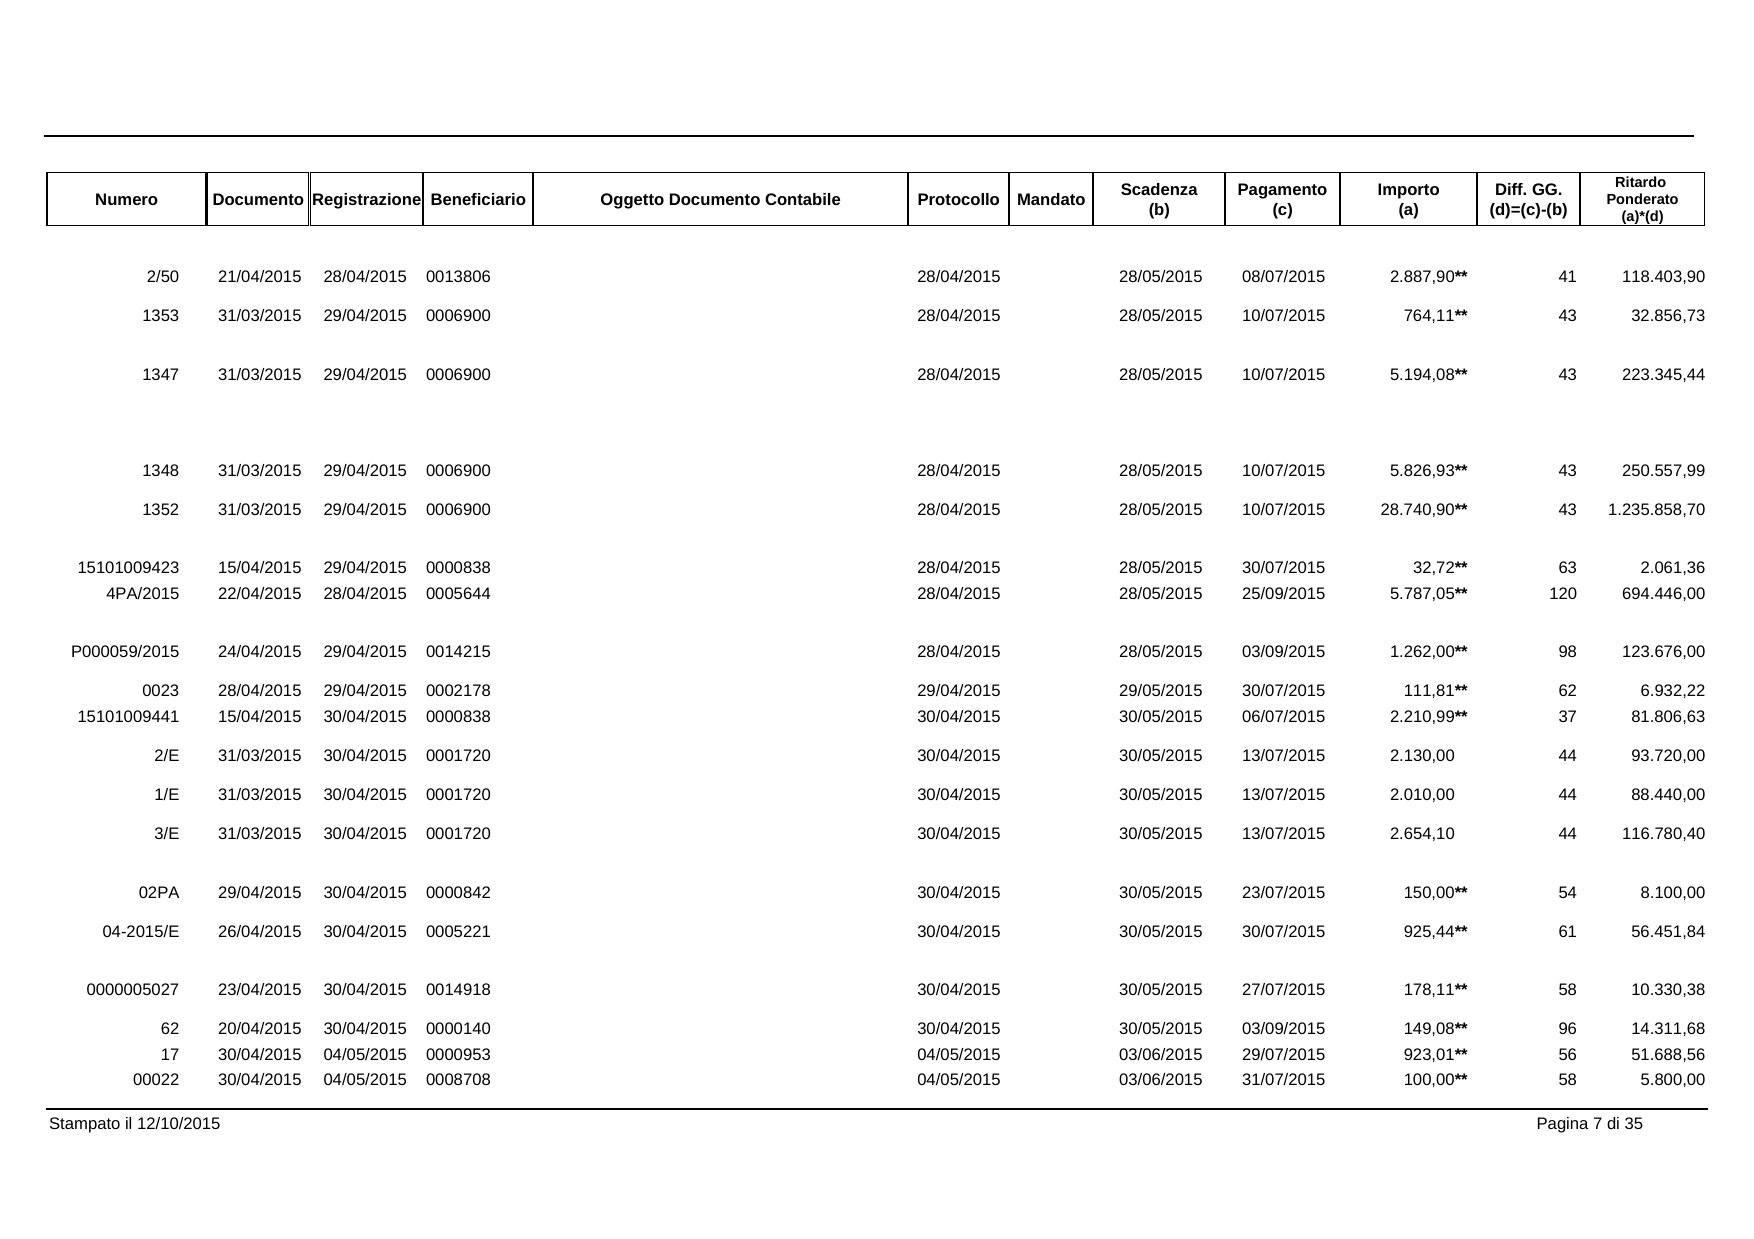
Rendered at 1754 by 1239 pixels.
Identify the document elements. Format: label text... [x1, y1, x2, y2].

table_cell 06/07/2015 [1228, 707, 1340, 729]
table_cell [414, 980, 423, 1002]
table_cell [1708, 364, 1753, 387]
table_cell [1228, 226, 1252, 264]
table_cell [381, 387, 414, 457]
table_cell [1073, 921, 1096, 944]
table_cell [426, 483, 531, 496]
table_cell [0, 172, 44, 226]
table_cell [426, 1003, 531, 1016]
table_cell [873, 768, 890, 782]
table_cell [310, 921, 316, 944]
table_cell [890, 807, 908, 821]
table_cell [1455, 785, 1479, 807]
table_cell [209, 289, 309, 303]
table_cell [873, 387, 890, 457]
table_cell [414, 387, 423, 457]
table_cell [209, 768, 309, 782]
table_cell [1582, 729, 1643, 743]
table_cell [1455, 483, 1477, 496]
table_cell [146, 665, 179, 678]
table_cell [146, 387, 179, 457]
table_cell 1.235.858,70 [1582, 500, 1705, 522]
table_cell 0014918 [426, 980, 531, 1002]
table_cell [536, 1003, 873, 1016]
table_cell [1483, 138, 1577, 172]
table_cell [1075, 1093, 1093, 1108]
table_cell [1698, 138, 1705, 172]
table_cell 8.100,00 [1582, 883, 1705, 905]
table_cell [1643, 729, 1694, 743]
table_cell [890, 606, 908, 639]
table_cell [1483, 328, 1577, 361]
table_cell [0, 681, 44, 704]
table_header [414, 0, 423, 49]
table_header [1708, 0, 1753, 49]
table_cell [1075, 289, 1093, 303]
table_cell [890, 905, 908, 918]
table_cell 30/05/2015 [1099, 921, 1222, 944]
table_cell 118.403,90 [1582, 267, 1705, 289]
table_cell [319, 483, 381, 496]
table_cell [0, 768, 44, 782]
table_cell [179, 905, 206, 918]
table_cell 58 [1483, 980, 1577, 1002]
table_cell [873, 707, 890, 729]
table_cell 04-2015/E [49, 921, 179, 944]
table_cell 25/09/2015 [1228, 584, 1340, 606]
table_cell [179, 729, 206, 743]
table_cell [381, 483, 414, 496]
table_cell [414, 768, 423, 782]
table_cell [1345, 483, 1454, 496]
table_cell 1352 [49, 500, 179, 522]
table_cell [1708, 846, 1753, 879]
table_cell [179, 1045, 206, 1067]
table_cell Registrazione [311, 173, 422, 225]
table_cell [179, 921, 206, 944]
table_cell [414, 824, 423, 846]
table_cell [1073, 707, 1096, 729]
table_cell [49, 328, 138, 361]
table_cell [873, 905, 890, 918]
table_cell [310, 1070, 316, 1093]
table_cell [146, 1003, 179, 1016]
table_cell [1073, 558, 1096, 581]
table_cell [1012, 1045, 1072, 1067]
table_cell [1073, 824, 1096, 846]
table_cell [1455, 1093, 1477, 1108]
table_cell [1228, 138, 1252, 172]
table_cell [0, 921, 44, 944]
table_cell [310, 138, 316, 172]
table_cell [179, 584, 206, 606]
table_cell [49, 846, 138, 879]
table_cell [179, 785, 206, 807]
table_cell [1075, 768, 1093, 782]
table_cell ** [1455, 460, 1479, 483]
table_cell [426, 768, 531, 782]
table_cell [1345, 905, 1454, 918]
table_cell 04/05/2015 [316, 1070, 414, 1093]
table_cell [1252, 665, 1340, 678]
table_cell 0006900 [426, 364, 531, 387]
table_cell [49, 387, 138, 457]
table_cell [1455, 289, 1477, 303]
table_cell 20/04/2015 [209, 1019, 309, 1042]
table_cell 28/05/2015 [1099, 558, 1222, 581]
table_cell 28/05/2015 [1099, 267, 1222, 289]
table_cell [1012, 558, 1072, 581]
table_cell [381, 729, 414, 743]
table_cell [1075, 905, 1093, 918]
table_cell [1708, 387, 1753, 457]
table_cell [0, 51, 44, 90]
table_cell 30/05/2015 [1099, 1019, 1222, 1042]
table_cell [1455, 606, 1477, 639]
table_cell [1708, 642, 1753, 664]
table_cell [1708, 980, 1753, 1002]
table_cell [414, 807, 423, 821]
table_cell [179, 364, 206, 387]
table_cell [873, 138, 890, 172]
table_cell [426, 807, 531, 821]
table_cell 223.345,44 [1582, 364, 1705, 387]
table_cell [1698, 944, 1705, 977]
table_cell [1099, 226, 1222, 264]
table_cell [146, 944, 179, 977]
table_cell 03/06/2015 [1099, 1070, 1222, 1093]
table_cell [209, 1003, 309, 1016]
table_cell [873, 460, 890, 483]
table_cell [179, 642, 206, 664]
table_header [179, 0, 206, 49]
table_cell [911, 905, 1009, 918]
table_cell [414, 729, 423, 743]
table_cell 56 [1483, 1045, 1577, 1067]
table_cell [890, 1003, 908, 1016]
table_cell [310, 665, 316, 678]
table_cell 62 [49, 1019, 179, 1042]
table_cell [0, 905, 44, 918]
table_cell [146, 522, 179, 555]
table_cell [310, 460, 316, 483]
table_cell [890, 846, 908, 879]
table_cell [1698, 328, 1705, 361]
table_cell [1345, 606, 1454, 639]
table_cell [1455, 746, 1479, 768]
table_cell [1012, 1070, 1072, 1093]
table_cell [1012, 289, 1072, 303]
table_cell [536, 785, 873, 807]
table_cell [1483, 606, 1577, 639]
table_cell 0000140 [426, 1019, 531, 1042]
table_cell [310, 905, 316, 918]
table_cell [209, 905, 309, 918]
table_cell [1708, 768, 1753, 782]
table_cell [1455, 944, 1477, 977]
table_cell 29/04/2015 [908, 681, 1009, 704]
table_cell [0, 328, 44, 361]
table_cell [310, 500, 316, 522]
table_cell [890, 785, 908, 807]
table_cell [1455, 846, 1477, 879]
table_cell [1582, 1003, 1643, 1016]
table_cell [426, 1093, 531, 1108]
table_cell [179, 1003, 206, 1016]
table_cell [890, 1093, 908, 1108]
table_cell [873, 1003, 890, 1016]
table_cell [890, 729, 908, 743]
table_cell 30/05/2015 [1099, 980, 1222, 1002]
table_cell [310, 824, 316, 846]
table_cell [426, 729, 531, 743]
table_cell [146, 846, 179, 879]
table_cell [536, 364, 873, 387]
table_cell [0, 289, 44, 303]
table_cell [1708, 522, 1753, 555]
table_cell [1228, 1093, 1252, 1108]
table_cell [1582, 846, 1643, 879]
table_cell [1345, 226, 1454, 264]
table_cell [381, 522, 414, 555]
table_cell [209, 328, 309, 361]
table_cell [1582, 138, 1643, 172]
table_cell [1708, 558, 1753, 581]
table_cell [1099, 905, 1222, 918]
table_cell [1698, 905, 1705, 918]
table_cell 31/07/2015 [1228, 1070, 1340, 1093]
table_cell [426, 138, 531, 172]
table_header [911, 0, 1009, 49]
table_cell [1483, 226, 1577, 264]
table_cell 28/04/2015 [908, 642, 1009, 664]
table_cell [1708, 785, 1753, 807]
table_cell 30/04/2015 [316, 746, 414, 768]
table_cell 0005644 [426, 584, 531, 606]
table_cell [1099, 387, 1222, 457]
table_cell [310, 707, 316, 729]
table_cell [381, 905, 414, 918]
table_cell [1698, 606, 1705, 639]
table_cell [310, 785, 316, 807]
table_cell [1075, 483, 1093, 496]
table_cell 764,11 [1342, 306, 1454, 328]
table_cell 116.780,40 [1582, 824, 1705, 846]
table_cell 1/E [49, 785, 179, 807]
table_cell [1099, 665, 1222, 678]
table_cell [310, 1093, 316, 1108]
table_cell 28/04/2015 [209, 681, 309, 704]
table_cell [1012, 846, 1072, 879]
table_cell [890, 500, 908, 522]
table_cell [1582, 328, 1643, 361]
table_cell 30/04/2015 [908, 980, 1009, 1002]
table_cell [1455, 138, 1477, 172]
table_cell [1483, 944, 1577, 977]
table_cell [381, 944, 414, 977]
table_cell [1099, 1093, 1222, 1108]
table_cell [1698, 126, 1705, 133]
table_cell 30/05/2015 [1099, 883, 1222, 905]
table_cell 28/04/2015 [908, 267, 1009, 289]
table_cell [873, 785, 890, 807]
table_cell [49, 138, 138, 172]
table_cell [179, 883, 206, 905]
table_cell 28/04/2015 [908, 460, 1009, 483]
table_cell [0, 558, 44, 581]
table_cell 100,00 [1342, 1070, 1454, 1093]
table_cell [0, 846, 44, 879]
table_cell [1708, 51, 1753, 90]
table_cell [146, 1093, 179, 1108]
table_cell [310, 306, 316, 328]
table_header [873, 0, 890, 49]
table_cell [381, 138, 414, 172]
table_cell [310, 387, 316, 457]
table_cell [873, 328, 890, 361]
table_cell 120 [1483, 584, 1577, 606]
table_cell [0, 226, 44, 264]
table_cell 30/07/2015 [1228, 681, 1340, 704]
table_header [890, 0, 908, 49]
table_cell 28/04/2015 [908, 558, 1009, 581]
table_cell [536, 558, 873, 581]
table_cell [1708, 824, 1753, 846]
table_cell [1708, 460, 1753, 483]
table_cell [1012, 138, 1072, 172]
table_cell 27/07/2015 [1228, 980, 1340, 1002]
table_cell [310, 328, 316, 361]
table_cell [1698, 51, 1705, 90]
table_cell [310, 483, 316, 496]
table_cell [1012, 921, 1072, 944]
table_cell [0, 584, 44, 606]
table_cell [536, 522, 873, 555]
table_cell 15101009423 [49, 558, 179, 581]
table_cell [1483, 1003, 1577, 1016]
table_cell 22/04/2015 [209, 584, 309, 606]
table_cell [890, 1045, 908, 1067]
table_cell [1483, 729, 1577, 743]
table_cell [1455, 1003, 1477, 1016]
table_cell [873, 306, 890, 328]
table_cell [414, 1093, 423, 1108]
table_cell 62 [1483, 681, 1577, 704]
table_cell 15/04/2015 [209, 558, 309, 581]
table_cell [1073, 460, 1096, 483]
table_cell [873, 807, 890, 821]
table_cell [1252, 483, 1340, 496]
table_cell 28/05/2015 [1099, 306, 1222, 328]
table_cell [1012, 980, 1072, 1002]
table_cell [1708, 681, 1753, 704]
table_cell [890, 558, 908, 581]
table_cell [1252, 1093, 1340, 1108]
table_cell 08/07/2015 [1228, 267, 1340, 289]
table_cell [1345, 138, 1454, 172]
table_cell 2/50 [49, 267, 179, 289]
table_cell [1698, 387, 1705, 457]
table_cell [1099, 1003, 1222, 1016]
table_cell [49, 729, 138, 743]
table_cell [890, 681, 908, 704]
table_cell [1582, 606, 1643, 639]
table_cell [1252, 522, 1340, 555]
table_cell [209, 483, 309, 496]
table_cell [911, 944, 1009, 977]
table_cell 0023 [49, 681, 179, 704]
table_cell Protocollo [909, 173, 1008, 225]
table_cell [1012, 824, 1072, 846]
table_cell [1252, 905, 1340, 918]
table_cell 0000838 [426, 707, 531, 729]
table_cell [911, 522, 1009, 555]
table_cell 30/04/2015 [908, 746, 1009, 768]
table_cell [1708, 306, 1753, 328]
table_cell 98 [1483, 642, 1577, 664]
table_cell [873, 944, 890, 977]
table_cell [1228, 729, 1252, 743]
table_cell [536, 944, 873, 977]
table_cell [49, 606, 138, 639]
table_cell 28/04/2015 [908, 306, 1009, 328]
table_cell 0001720 [426, 824, 531, 846]
table_cell 32.856,73 [1582, 306, 1705, 328]
table_cell [319, 729, 381, 743]
table_cell [414, 642, 423, 664]
table_cell [890, 306, 908, 328]
table_cell [1099, 729, 1222, 743]
table_cell [1252, 1114, 1340, 1142]
table_cell 0013806 [426, 267, 531, 289]
table_cell [414, 1019, 423, 1042]
table_cell 28/04/2015 [908, 364, 1009, 387]
table_cell [1345, 1093, 1454, 1108]
table_cell [873, 500, 890, 522]
table_cell [414, 138, 423, 172]
table_cell [873, 364, 890, 387]
table_cell [1708, 665, 1753, 678]
table_cell [536, 267, 873, 289]
table_cell 2.010,00 [1342, 785, 1454, 807]
table_cell [1698, 1003, 1705, 1016]
table_cell 30/04/2015 [316, 785, 414, 807]
table_cell [179, 226, 206, 264]
table_cell [1099, 807, 1222, 821]
table_cell [1643, 328, 1694, 361]
table_cell [1228, 387, 1252, 457]
table_cell [209, 944, 309, 977]
table_cell [49, 289, 138, 303]
table_cell 21/04/2015 [209, 267, 309, 289]
table_cell [1345, 729, 1454, 743]
table_cell 30/07/2015 [1228, 921, 1340, 944]
table_cell 923,01 [1342, 1045, 1454, 1067]
table_cell [1228, 483, 1252, 496]
table_cell [1252, 1003, 1340, 1016]
table_cell [310, 980, 316, 1002]
table_cell 925,44 [1342, 921, 1454, 944]
table_cell [1643, 768, 1694, 782]
table_cell 28/04/2015 [316, 267, 414, 289]
table_cell 30/05/2015 [1099, 707, 1222, 729]
table_cell [1012, 306, 1072, 328]
table_cell [0, 460, 44, 483]
table_header [381, 0, 414, 49]
table_cell [1708, 226, 1753, 264]
table_cell [1252, 768, 1340, 782]
table_cell [1708, 746, 1753, 768]
table_header [426, 0, 531, 49]
table_cell [1012, 387, 1072, 457]
table_cell [310, 944, 316, 977]
table_cell [1073, 785, 1096, 807]
table_cell [179, 1019, 206, 1042]
table_cell [414, 500, 423, 522]
table_cell 31/03/2015 [209, 460, 309, 483]
table_cell [319, 1003, 381, 1016]
table_cell [1075, 606, 1093, 639]
table_cell [414, 584, 423, 606]
table_cell 28/04/2015 [908, 500, 1009, 522]
table_cell 28/05/2015 [1099, 500, 1222, 522]
table_cell [1073, 883, 1096, 905]
table_cell Pagina 7 di 35 [1345, 1114, 1643, 1142]
table_cell [890, 665, 908, 678]
table_cell 23/07/2015 [1228, 883, 1340, 905]
table_cell 1348 [49, 460, 179, 483]
table_cell 28/05/2015 [1099, 642, 1222, 664]
table_cell [209, 387, 309, 457]
table_cell [536, 921, 873, 944]
table_cell [1228, 944, 1252, 977]
table_cell [179, 387, 206, 457]
table_cell [1012, 707, 1072, 729]
table_cell 04/05/2015 [908, 1070, 1009, 1093]
table_cell [873, 1093, 890, 1108]
table_cell [1073, 1019, 1096, 1042]
table_cell [536, 729, 873, 743]
table_cell 10/07/2015 [1228, 460, 1340, 483]
table_cell [179, 138, 206, 172]
table_cell [536, 606, 873, 639]
table_header [310, 0, 316, 49]
table_header [146, 0, 179, 49]
table_cell [414, 1070, 423, 1093]
table_cell [1073, 306, 1096, 328]
table_cell [426, 665, 531, 678]
table_cell [179, 944, 206, 977]
table_header [1455, 0, 1477, 49]
table_cell [414, 746, 423, 768]
table_cell [1252, 226, 1340, 264]
table_cell [179, 460, 206, 483]
table_cell [209, 522, 309, 555]
table_cell [1582, 522, 1643, 555]
table_cell [873, 522, 890, 555]
table_cell [1073, 1045, 1096, 1067]
table_cell [1075, 807, 1093, 821]
table_cell [890, 483, 908, 496]
table_cell [1252, 289, 1340, 303]
table_cell [0, 138, 44, 172]
table_cell Beneficiario [424, 173, 532, 225]
table_cell [911, 289, 1009, 303]
table_cell [0, 1070, 44, 1093]
table_cell [1582, 905, 1643, 918]
table_cell [1073, 980, 1096, 1002]
table_cell 88.440,00 [1582, 785, 1705, 807]
table_cell [1698, 665, 1705, 678]
table_cell [890, 267, 908, 289]
table_cell 44 [1483, 824, 1577, 846]
table_cell [911, 846, 1009, 879]
table_cell Diff. GG. (d)=(c)-(b) [1478, 173, 1579, 225]
table_cell [873, 883, 890, 905]
table_cell 54 [1483, 883, 1577, 905]
table_cell [873, 665, 890, 678]
table_cell [1252, 944, 1340, 977]
table_cell 32,72 [1342, 558, 1454, 581]
table_cell 13/07/2015 [1228, 785, 1340, 807]
table_cell [414, 1045, 423, 1067]
table_cell 1347 [49, 364, 179, 387]
table_cell 30/04/2015 [316, 883, 414, 905]
table_cell [911, 807, 1009, 821]
table_cell [0, 1114, 44, 1142]
table_cell 29/04/2015 [316, 306, 414, 328]
table_cell [873, 1070, 890, 1093]
table_cell Numero [48, 173, 205, 225]
table_cell [146, 328, 179, 361]
table_cell [49, 768, 138, 782]
table_cell [1698, 96, 1705, 126]
table_cell [381, 606, 414, 639]
table_cell 03/09/2015 [1228, 1019, 1340, 1042]
table_cell [1075, 944, 1093, 977]
table_cell 5.787,05 [1342, 584, 1454, 606]
table_header [1075, 0, 1093, 49]
table_cell [536, 642, 873, 664]
table_cell 31/03/2015 [209, 746, 309, 768]
table_cell [310, 768, 316, 782]
table_cell [911, 606, 1009, 639]
table_cell 150,00 [1342, 883, 1454, 905]
table_cell [1643, 1114, 1694, 1142]
table_cell [1228, 328, 1252, 361]
table_cell 30/04/2015 [316, 824, 414, 846]
table_cell [1252, 606, 1340, 639]
table_cell 13/07/2015 [1228, 746, 1340, 768]
table_cell 31/03/2015 [209, 824, 309, 846]
table_cell [310, 606, 316, 639]
table_cell [1643, 138, 1694, 172]
table_cell 28/05/2015 [1099, 584, 1222, 606]
table_cell [49, 665, 138, 678]
table_cell 26/04/2015 [209, 921, 309, 944]
table_cell [1455, 807, 1477, 821]
table_cell [890, 584, 908, 606]
table_cell [1012, 267, 1072, 289]
table_cell [414, 606, 423, 639]
table_cell [1643, 846, 1694, 879]
table_cell 28.740,90 [1342, 500, 1454, 522]
table_cell [1345, 768, 1454, 782]
table_cell 29/05/2015 [1099, 681, 1222, 704]
table_cell 28/05/2015 [1099, 460, 1222, 483]
table_header [49, 0, 138, 49]
table_cell 1353 [49, 306, 179, 328]
table_cell 03/09/2015 [1228, 642, 1340, 664]
table_cell [911, 1093, 1009, 1108]
table_cell [319, 665, 381, 678]
table_cell 30/04/2015 [209, 1045, 309, 1067]
table_cell [319, 846, 381, 879]
table_cell [1643, 1093, 1694, 1108]
table_cell [890, 1019, 908, 1042]
table_cell [426, 226, 531, 264]
table_cell [1643, 807, 1694, 821]
table_cell [1075, 665, 1093, 678]
table_cell [319, 289, 381, 303]
table_cell [1698, 226, 1705, 264]
table_cell [1099, 768, 1222, 782]
table_cell [1345, 1003, 1454, 1016]
table_header [1099, 0, 1222, 49]
table_cell 178,11 [1342, 980, 1454, 1002]
table_cell 10/07/2015 [1228, 500, 1340, 522]
table_header [319, 0, 381, 49]
table_cell [1643, 665, 1694, 678]
table_cell [873, 483, 890, 496]
table_cell [414, 364, 423, 387]
table_cell 15101009441 [49, 707, 179, 729]
table_cell [1708, 606, 1753, 639]
table_cell 43 [1483, 306, 1577, 328]
table_cell [49, 226, 138, 264]
table_cell [319, 606, 381, 639]
table_cell [414, 846, 423, 879]
table_cell [146, 606, 179, 639]
table_cell [890, 768, 908, 782]
table_cell [1012, 665, 1072, 678]
table_cell [1698, 1093, 1705, 1108]
table_cell 0008708 [426, 1070, 531, 1093]
table_cell [310, 289, 316, 303]
table_cell Mandato [1010, 173, 1092, 225]
table_cell 30/04/2015 [316, 1019, 414, 1042]
table_cell 3/E [49, 824, 179, 846]
table_cell 0001720 [426, 785, 531, 807]
table_cell [319, 768, 381, 782]
table_cell [1708, 483, 1753, 496]
table_cell 00022 [49, 1070, 179, 1093]
table_cell [1708, 1045, 1753, 1067]
table_cell [1708, 1070, 1753, 1093]
table_cell 30/05/2015 [1099, 746, 1222, 768]
table_cell [1698, 1114, 1705, 1142]
table_cell 29/07/2015 [1228, 1045, 1340, 1067]
table_cell [179, 1093, 206, 1108]
table_cell 31/03/2015 [209, 364, 309, 387]
table_cell [1012, 681, 1072, 704]
table_cell [179, 267, 206, 289]
table_cell 0006900 [426, 460, 531, 483]
table_cell [179, 681, 206, 704]
table_cell [1708, 138, 1753, 172]
table_cell [1252, 729, 1340, 743]
table_cell 0002178 [426, 681, 531, 704]
table_cell 44 [1483, 746, 1577, 768]
table_header [1643, 0, 1694, 49]
table_cell [1698, 729, 1705, 743]
table_cell [310, 681, 316, 704]
table_cell [0, 1019, 44, 1042]
table_cell [1483, 768, 1577, 782]
table_cell [1455, 522, 1477, 555]
table_cell [536, 707, 873, 729]
table_cell [146, 807, 179, 821]
table_cell 28/04/2015 [908, 584, 1009, 606]
table_cell [536, 138, 873, 172]
table_cell [141, 50, 1698, 133]
table_cell [1643, 905, 1694, 918]
table_cell [536, 584, 873, 606]
table_cell 51.688,56 [1582, 1045, 1705, 1067]
table_cell 03/06/2015 [1099, 1045, 1222, 1067]
table_cell [1228, 768, 1252, 782]
table_cell [873, 681, 890, 704]
table_cell Documento [208, 173, 308, 225]
table_cell [414, 522, 423, 555]
table_cell 29/04/2015 [316, 460, 414, 483]
table_cell [1643, 483, 1694, 496]
table_cell [536, 1093, 873, 1108]
table_cell [873, 921, 890, 944]
table_cell [1698, 522, 1705, 555]
table_cell 30/04/2015 [316, 921, 414, 944]
table_cell [890, 1070, 908, 1093]
table_cell [0, 746, 44, 768]
table_cell [1073, 746, 1096, 768]
table_cell 4PA/2015 [49, 584, 179, 606]
table_cell [0, 483, 44, 496]
table_cell [1075, 1003, 1093, 1016]
table_cell [310, 807, 316, 821]
table_cell 30/04/2015 [908, 883, 1009, 905]
table_cell [179, 707, 206, 729]
table_cell [426, 944, 531, 977]
table_cell [1099, 483, 1222, 496]
table_cell [873, 584, 890, 606]
table_cell [1708, 1019, 1753, 1042]
table_cell 17 [49, 1045, 179, 1067]
table_cell [1643, 606, 1694, 639]
table_cell 28/04/2015 [316, 584, 414, 606]
table_cell 29/04/2015 [316, 681, 414, 704]
table_cell [1708, 126, 1753, 133]
table_cell 24/04/2015 [209, 642, 309, 664]
table_cell [319, 328, 381, 361]
table_cell P000059/2015 [49, 642, 179, 664]
table_cell 0000953 [426, 1045, 531, 1067]
table_cell [1708, 172, 1753, 226]
table_cell [1073, 1070, 1096, 1093]
table_cell [146, 138, 179, 172]
table_cell [1099, 328, 1222, 361]
table_cell [0, 729, 44, 743]
table_cell [319, 905, 381, 918]
table_cell [1012, 642, 1072, 664]
table_cell [0, 665, 44, 678]
table_cell [1012, 483, 1072, 496]
table_cell [1228, 1003, 1252, 1016]
table_cell ** [1455, 921, 1479, 944]
table_cell [310, 267, 316, 289]
table_cell [536, 681, 873, 704]
table_cell [414, 460, 423, 483]
table_cell [536, 387, 873, 457]
table_cell [1345, 522, 1454, 555]
table_cell [1698, 807, 1705, 821]
table_cell [911, 138, 1009, 172]
table_cell [536, 460, 873, 483]
table_cell ** [1455, 707, 1479, 729]
table_cell [146, 905, 179, 918]
table_cell [890, 707, 908, 729]
table_cell [536, 483, 873, 496]
table_cell [1012, 1093, 1072, 1108]
table_cell [873, 642, 890, 664]
table_cell [873, 289, 890, 303]
table_cell ** [1455, 642, 1479, 664]
table_cell [414, 921, 423, 944]
table_header [0, 0, 44, 49]
table_cell [911, 387, 1009, 457]
table_cell [414, 707, 423, 729]
table_cell 30/04/2015 [209, 1070, 309, 1093]
table_cell [890, 824, 908, 846]
table_cell [890, 460, 908, 483]
table_cell 2/E [49, 746, 179, 768]
table_cell [0, 306, 44, 328]
table_cell [319, 1114, 381, 1142]
table_cell [1252, 807, 1340, 821]
table_cell [1708, 1093, 1753, 1109]
table_cell 30/05/2015 [1099, 824, 1222, 846]
table_cell ** [1455, 1019, 1479, 1042]
table_cell [179, 328, 206, 361]
table_cell [1012, 785, 1072, 807]
table_cell [890, 138, 908, 172]
table_cell [536, 226, 911, 264]
table_cell ** [1455, 558, 1479, 581]
table_cell [1698, 768, 1705, 782]
table_cell [381, 1114, 1252, 1142]
table_cell [1073, 267, 1096, 289]
table_cell 41 [1483, 267, 1577, 289]
table_cell Importo (a) [1341, 173, 1476, 225]
table_cell [536, 1019, 873, 1042]
table_cell [1582, 289, 1643, 303]
table_cell [0, 126, 44, 133]
table_cell [319, 522, 381, 555]
table_cell [179, 522, 206, 555]
table_cell [1228, 807, 1252, 821]
table_header [209, 0, 309, 49]
table_cell [873, 1045, 890, 1067]
table_cell [414, 905, 423, 918]
table_cell 81.806,63 [1582, 707, 1705, 729]
table_cell 2.130,00 [1342, 746, 1454, 768]
table_cell [49, 50, 138, 133]
table_cell [1345, 387, 1454, 457]
table_cell ** [1455, 1045, 1479, 1067]
table_cell [1075, 138, 1093, 172]
table_cell 0000838 [426, 558, 531, 581]
table_cell [414, 883, 423, 905]
table_cell 6.932,22 [1582, 681, 1705, 704]
table_cell [1012, 768, 1072, 782]
table_cell [890, 522, 908, 555]
table_cell [1073, 681, 1096, 704]
table_cell [209, 665, 309, 678]
table_cell [319, 807, 381, 821]
table_cell [1345, 807, 1454, 821]
table_cell [1012, 226, 1072, 264]
table_cell [381, 1003, 414, 1016]
table_header [1228, 0, 1252, 49]
table_cell [1345, 944, 1454, 977]
table_cell [890, 328, 908, 361]
table_cell Scadenza (b) [1094, 173, 1224, 225]
table_cell [911, 226, 1009, 264]
table_cell [1483, 905, 1577, 918]
table_cell [1483, 1093, 1577, 1108]
table_cell 28/05/2015 [1099, 364, 1222, 387]
table_cell [911, 768, 1009, 782]
table_cell [179, 558, 206, 581]
table_cell [146, 483, 179, 496]
table_cell [1073, 642, 1096, 664]
table_cell [1012, 364, 1072, 387]
table_cell 0000842 [426, 883, 531, 905]
table_cell [1708, 921, 1753, 944]
table_cell [0, 1093, 44, 1109]
table_cell [1698, 289, 1705, 303]
table_cell 13/07/2015 [1228, 824, 1340, 846]
table_cell ** [1455, 364, 1479, 387]
table_cell [0, 364, 44, 387]
table_cell [536, 846, 873, 879]
table_cell [536, 665, 873, 678]
table_cell [49, 807, 138, 821]
table_cell 96 [1483, 1019, 1577, 1042]
table_cell [179, 824, 206, 846]
table_cell [1455, 226, 1477, 264]
table_cell [319, 226, 381, 264]
table_cell 15/04/2015 [209, 707, 309, 729]
table_cell [1012, 500, 1072, 522]
table_header [1698, 0, 1705, 49]
table_cell [1228, 606, 1252, 639]
table_cell [414, 306, 423, 328]
table_cell [1708, 500, 1753, 522]
table_cell [0, 642, 44, 664]
table_cell 31/03/2015 [209, 306, 309, 328]
table_cell 29/04/2015 [316, 364, 414, 387]
table_cell [1012, 807, 1072, 821]
table_cell [1073, 584, 1096, 606]
table_cell [1012, 1003, 1072, 1016]
table_cell 93.720,00 [1582, 746, 1705, 768]
table_cell 23/04/2015 [209, 980, 309, 1002]
table_cell [1345, 328, 1454, 361]
table_cell [209, 729, 309, 743]
table_cell [179, 768, 206, 782]
table_cell [1099, 846, 1222, 879]
table_cell [310, 729, 316, 743]
table_cell [426, 905, 531, 918]
table_cell 29/04/2015 [316, 642, 414, 664]
table_cell [1455, 768, 1477, 782]
table_cell [414, 226, 423, 264]
table_cell [911, 665, 1009, 678]
table_cell [0, 1003, 44, 1016]
table_cell [426, 522, 531, 555]
table_cell 37 [1483, 707, 1577, 729]
table_cell [1483, 289, 1577, 303]
table_cell [1345, 665, 1454, 678]
table_cell [0, 387, 44, 457]
table_cell [1228, 522, 1252, 555]
table_cell ** [1455, 500, 1479, 522]
table_cell [1252, 328, 1340, 361]
table_cell [49, 944, 138, 977]
table_cell [179, 483, 206, 496]
table_cell [1345, 846, 1454, 879]
table_cell [179, 746, 206, 768]
table_cell [1582, 944, 1643, 977]
table_cell [1073, 500, 1096, 522]
table_cell [0, 707, 44, 729]
table_cell [890, 980, 908, 1002]
table_cell [49, 1093, 138, 1108]
table_cell [310, 226, 316, 264]
table_cell [1582, 768, 1643, 782]
table_cell [1483, 846, 1577, 879]
table_cell 30/04/2015 [908, 921, 1009, 944]
table_cell [381, 846, 414, 879]
table_cell [1483, 387, 1577, 457]
table_cell [1708, 1003, 1753, 1016]
table_cell 30/04/2015 [316, 980, 414, 1002]
table_cell 43 [1483, 460, 1577, 483]
table_cell [1582, 483, 1643, 496]
table_cell [1643, 944, 1694, 977]
table_cell [179, 306, 206, 328]
table_cell [1708, 729, 1753, 743]
table_cell 2.210,99 [1342, 707, 1454, 729]
table_cell [1012, 460, 1072, 483]
table_cell [873, 729, 890, 743]
table_cell [1643, 387, 1694, 457]
table_cell [1483, 807, 1577, 821]
table_cell [310, 746, 316, 768]
table_cell [1012, 522, 1072, 555]
table_cell [536, 768, 873, 782]
table_cell [1075, 846, 1093, 879]
table_cell 5.194,08 [1342, 364, 1454, 387]
table_cell 111,81 [1342, 681, 1454, 704]
table_cell [319, 387, 381, 457]
table_cell 10.330,38 [1582, 980, 1705, 1002]
table_cell [873, 558, 890, 581]
table_cell [873, 980, 890, 1002]
table_cell [310, 584, 316, 606]
table_cell [873, 267, 890, 289]
table_cell 63 [1483, 558, 1577, 581]
table_cell [536, 1070, 873, 1093]
table_cell [890, 364, 908, 387]
table_cell [536, 807, 873, 821]
table_cell [414, 944, 423, 977]
table_cell [536, 500, 873, 522]
table_cell 250.557,99 [1582, 460, 1705, 483]
table_cell [1455, 905, 1477, 918]
table_cell [381, 1093, 414, 1108]
table_cell [0, 807, 44, 821]
table_cell [310, 1045, 316, 1067]
table_cell ** [1455, 883, 1479, 905]
table_cell [1455, 729, 1477, 743]
table_cell [319, 1093, 381, 1108]
table_cell [310, 1003, 316, 1016]
table_cell 56.451,84 [1582, 921, 1705, 944]
table_cell [414, 1003, 423, 1016]
table_cell 0006900 [426, 306, 531, 328]
table_cell [1582, 807, 1643, 821]
table_cell [890, 921, 908, 944]
table_cell [873, 1019, 890, 1042]
table_header [536, 0, 873, 49]
table_header [1252, 0, 1340, 49]
table_cell 30/04/2015 [316, 707, 414, 729]
table_cell [1099, 944, 1222, 977]
table_cell [414, 785, 423, 807]
table_header [1483, 0, 1577, 49]
table_cell [414, 267, 423, 289]
table_cell [1075, 522, 1093, 555]
table_cell [1708, 289, 1753, 303]
table_cell 10/07/2015 [1228, 364, 1340, 387]
table_cell [1075, 729, 1093, 743]
table_cell [1075, 328, 1093, 361]
table_cell [426, 387, 531, 457]
table_header [1345, 0, 1454, 49]
table_cell ** [1455, 584, 1479, 606]
table_cell [536, 1045, 873, 1067]
table_cell [536, 883, 873, 905]
table_cell [426, 289, 531, 303]
table_cell 0005221 [426, 921, 531, 944]
table_cell 0014215 [426, 642, 531, 664]
table_cell [1708, 707, 1753, 729]
table_cell [1012, 584, 1072, 606]
table_cell ** [1455, 267, 1479, 289]
table_cell [0, 500, 44, 522]
table_cell [381, 226, 414, 264]
table_cell [1582, 1093, 1643, 1108]
table_cell [1228, 905, 1252, 918]
table_cell [179, 500, 206, 522]
table_cell 2.061,36 [1582, 558, 1705, 581]
table_cell [911, 483, 1009, 496]
table_cell 2.654,10 [1342, 824, 1454, 846]
table_cell [414, 558, 423, 581]
table_cell [1708, 905, 1753, 918]
table_cell [209, 846, 309, 879]
table_cell 29/04/2015 [316, 500, 414, 522]
table_cell [179, 846, 206, 879]
table_cell [1708, 328, 1753, 361]
table_cell [873, 746, 890, 768]
table_cell 0000005027 [49, 980, 179, 1002]
table_cell [414, 665, 423, 678]
table_cell [1075, 226, 1093, 264]
table_cell 0006900 [426, 500, 531, 522]
table_cell [1483, 522, 1577, 555]
table_cell Stampato il 12/10/2015 [49, 1114, 319, 1142]
table_cell [179, 665, 206, 678]
table_cell 30/04/2015 [908, 785, 1009, 807]
table_cell [414, 328, 423, 361]
table_cell 10/07/2015 [1228, 306, 1340, 328]
table_cell 31/03/2015 [209, 785, 309, 807]
table_cell [1345, 289, 1454, 303]
table_cell [179, 1070, 206, 1093]
table_cell [1708, 1114, 1753, 1142]
table_cell [1708, 584, 1753, 606]
table_cell [49, 1003, 138, 1016]
table_cell [426, 328, 531, 361]
table_cell 30/04/2015 [908, 824, 1009, 846]
table_cell [873, 846, 890, 879]
table_cell [1099, 522, 1222, 555]
table_cell 43 [1483, 364, 1577, 387]
table_cell [381, 328, 414, 361]
table_cell [1099, 138, 1222, 172]
table_cell [209, 138, 309, 172]
table_cell [0, 944, 44, 977]
table_cell [414, 289, 423, 303]
table_cell [536, 905, 873, 918]
table_cell [179, 289, 206, 303]
table_cell 5.826,93 [1342, 460, 1454, 483]
table_cell [1708, 267, 1753, 289]
table_cell [310, 883, 316, 905]
table_cell [536, 980, 873, 1002]
table_cell [873, 606, 890, 639]
table_cell [0, 824, 44, 846]
table_cell [1643, 522, 1694, 555]
table_cell 29/04/2015 [209, 883, 309, 905]
table_cell [146, 729, 179, 743]
table_cell [310, 522, 316, 555]
table_cell 30/05/2015 [1099, 785, 1222, 807]
table_cell [0, 1045, 44, 1067]
table_cell [890, 642, 908, 664]
table_cell [1643, 289, 1694, 303]
table_cell [0, 96, 44, 126]
table_cell [1643, 226, 1694, 264]
table_cell [179, 807, 206, 821]
table_cell 30/04/2015 [908, 707, 1009, 729]
table_cell [0, 980, 44, 1002]
table_cell ** [1455, 306, 1479, 328]
table_cell [1455, 824, 1479, 846]
table_cell [536, 746, 873, 768]
table_cell 58 [1483, 1070, 1577, 1093]
table_cell 123.676,00 [1582, 642, 1705, 664]
table_cell [179, 606, 206, 639]
table_cell [0, 267, 44, 289]
table_cell [1012, 944, 1072, 977]
table_cell [426, 606, 531, 639]
table_cell 14.311,68 [1582, 1019, 1705, 1042]
table_cell [146, 768, 179, 782]
table_cell [1012, 746, 1072, 768]
table_cell [0, 606, 44, 639]
table_cell [0, 785, 44, 807]
table_cell [1075, 387, 1093, 457]
table_cell [49, 483, 138, 496]
table_cell [536, 289, 873, 303]
table_cell [1455, 328, 1477, 361]
table_cell ** [1455, 980, 1479, 1002]
table_cell [873, 824, 890, 846]
table_cell [911, 328, 1009, 361]
table_cell [1698, 483, 1705, 496]
table_cell [890, 387, 908, 457]
table_cell [890, 746, 908, 768]
table_cell [1708, 944, 1753, 977]
table_cell ** [1455, 1070, 1479, 1093]
table_cell 04/05/2015 [316, 1045, 414, 1067]
table_cell Ritardo Ponderato (a)*(d) [1581, 173, 1704, 225]
table_cell [1252, 387, 1340, 457]
table_cell Pagamento (c) [1226, 173, 1339, 225]
table_cell [209, 606, 309, 639]
table_header [1582, 0, 1643, 49]
table_cell [310, 558, 316, 581]
table_cell [1073, 364, 1096, 387]
table_cell [890, 883, 908, 905]
table_cell [310, 1019, 316, 1042]
table_cell 30/07/2015 [1228, 558, 1340, 581]
table_cell 43 [1483, 500, 1577, 522]
table_cell [49, 522, 138, 555]
table_cell [1012, 328, 1072, 361]
table_cell [1582, 665, 1643, 678]
table_cell [319, 138, 381, 172]
table_cell [179, 980, 206, 1002]
table_cell [414, 681, 423, 704]
table_cell [536, 328, 873, 361]
table_cell ** [1455, 681, 1479, 704]
table_cell 5.800,00 [1582, 1070, 1705, 1093]
table_header [1012, 0, 1072, 49]
table_cell [146, 289, 179, 303]
table_cell [1228, 289, 1252, 303]
table_cell [1483, 665, 1577, 678]
table_cell 29/04/2015 [316, 558, 414, 581]
table_cell [1582, 226, 1643, 264]
table_cell [381, 807, 414, 821]
table_cell [1012, 729, 1072, 743]
table_cell [1228, 846, 1252, 879]
table_cell [1099, 289, 1222, 303]
table_cell 44 [1483, 785, 1577, 807]
table_cell [1012, 606, 1072, 639]
table_cell [1228, 665, 1252, 678]
table_cell [890, 289, 908, 303]
table_cell 30/04/2015 [908, 1019, 1009, 1042]
table_cell [310, 846, 316, 879]
table_cell [209, 807, 309, 821]
table_cell [49, 905, 138, 918]
table_cell [1708, 96, 1753, 126]
table_cell [1012, 883, 1072, 905]
table_cell [1698, 846, 1705, 879]
table_cell [911, 1003, 1009, 1016]
table_cell [310, 364, 316, 387]
table_cell [1455, 665, 1477, 678]
table_cell 31/03/2015 [209, 500, 309, 522]
table_cell [310, 642, 316, 664]
table_cell [890, 944, 908, 977]
table_cell [381, 768, 414, 782]
table_cell [381, 289, 414, 303]
table_cell [426, 846, 531, 879]
table_cell 694.446,00 [1582, 584, 1705, 606]
table_cell [1483, 483, 1577, 496]
table_cell [1643, 1003, 1694, 1016]
table_cell [1012, 1019, 1072, 1042]
table_cell [1708, 807, 1753, 821]
table_cell [1455, 387, 1477, 457]
table_cell [381, 665, 414, 678]
table_cell [146, 226, 179, 264]
table_cell [1252, 138, 1340, 172]
table_cell 04/05/2015 [908, 1045, 1009, 1067]
table_cell [536, 306, 873, 328]
table_cell [209, 226, 309, 264]
table_cell 2.887,90 [1342, 267, 1454, 289]
table_cell [209, 1093, 309, 1108]
table_cell [1012, 905, 1072, 918]
table_cell [911, 729, 1009, 743]
table_cell [0, 522, 44, 555]
table_cell [1099, 606, 1222, 639]
table_cell [1708, 883, 1753, 905]
table_cell 61 [1483, 921, 1577, 944]
table_cell 02PA [49, 883, 179, 905]
table_cell [319, 944, 381, 977]
table_cell 0001720 [426, 746, 531, 768]
table_cell Oggetto Documento Contabile [534, 173, 907, 225]
table_cell 149,08 [1342, 1019, 1454, 1042]
table_cell [414, 483, 423, 496]
table_cell 1.262,00 [1342, 642, 1454, 664]
table_cell [1252, 846, 1340, 879]
table_cell [0, 883, 44, 905]
table_cell [536, 824, 873, 846]
table_cell [1582, 387, 1643, 457]
